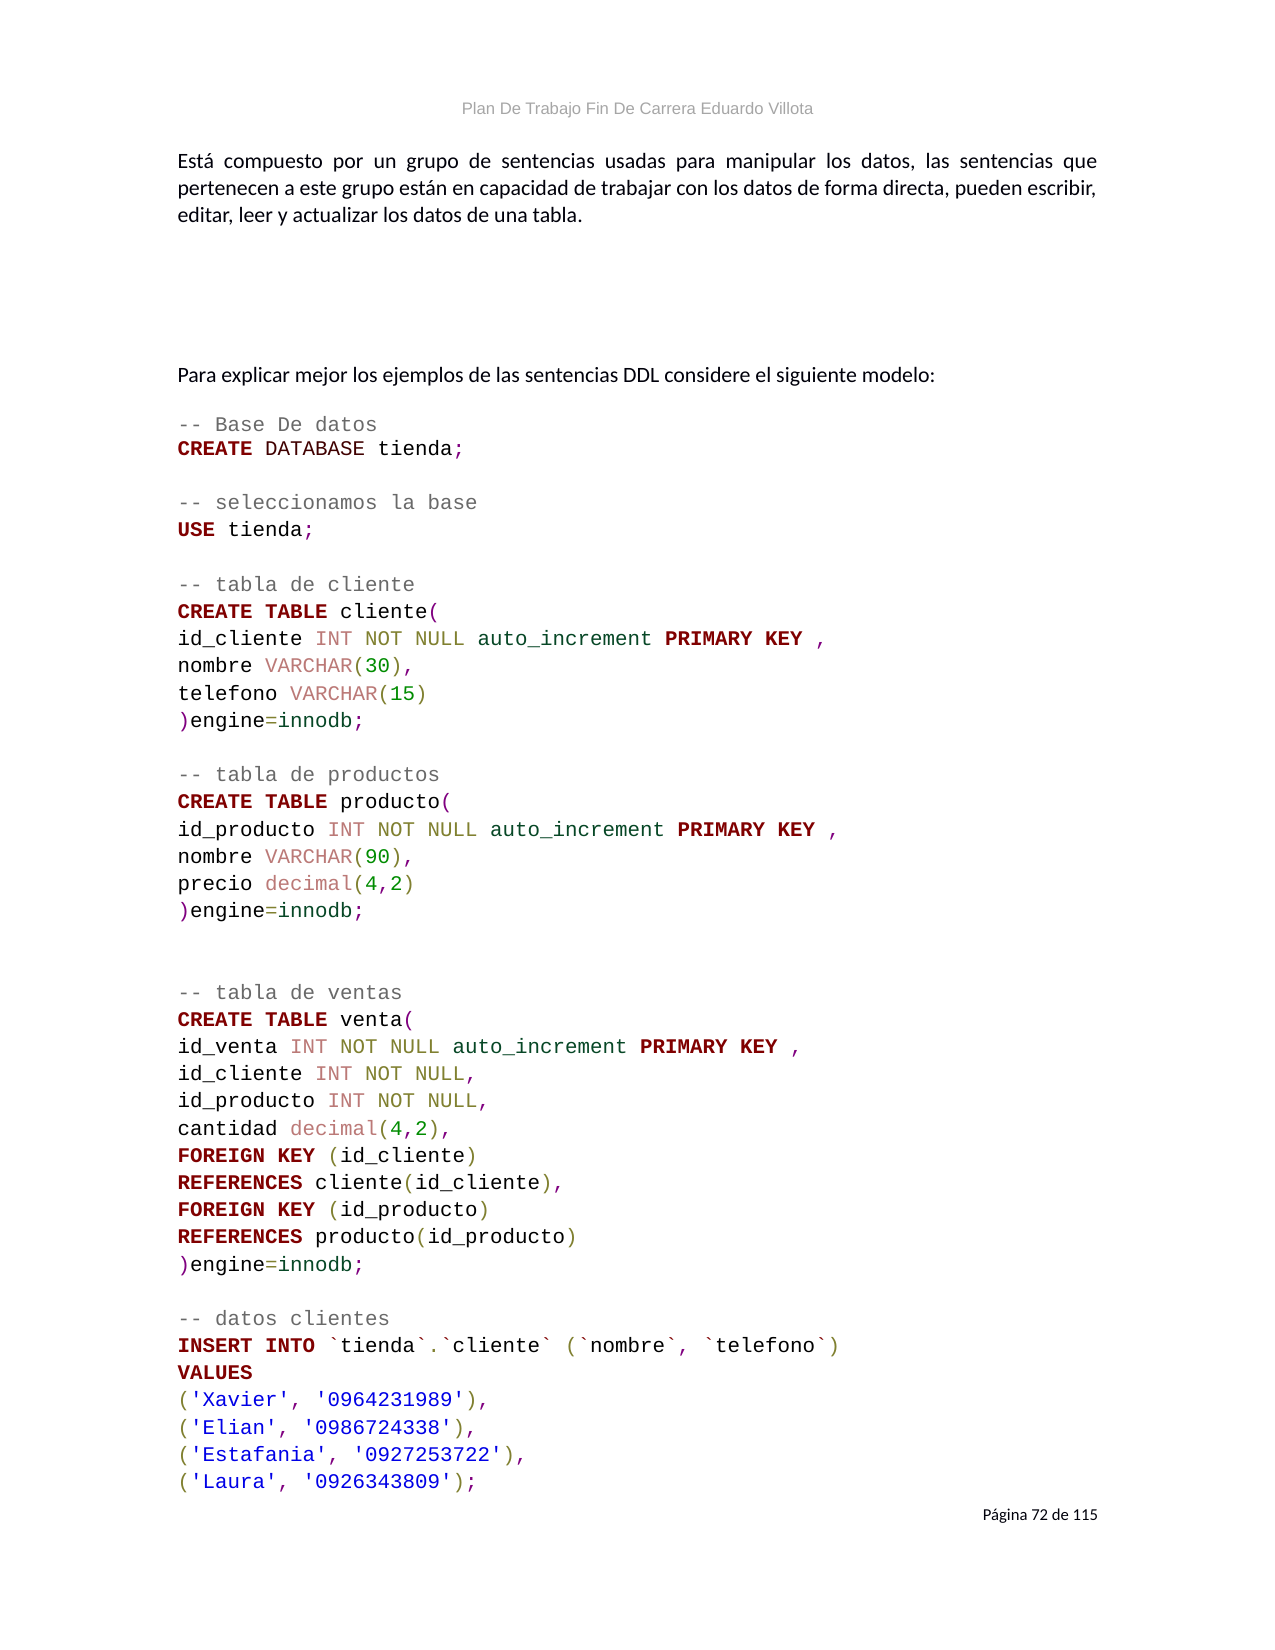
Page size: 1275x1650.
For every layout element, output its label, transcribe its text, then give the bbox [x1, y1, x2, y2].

text cantidad decimal(4,2), [177, 1118, 1098, 1141]
text Para explicar mejor los ejemplos de las sentencias DDL considere el siguiente modelo: [177, 361, 1098, 388]
text )engine=innodb; [177, 900, 1098, 924]
text ('Xavier', '0964231989'), [177, 1389, 1098, 1413]
text -- tabla de cliente [177, 574, 1098, 597]
text REFERENCES producto(id_producto) [177, 1226, 1098, 1250]
text CREATE DATABASE tienda; [177, 438, 1098, 462]
text USE tienda; [177, 519, 1098, 543]
text CREATE TABLE cliente( [177, 601, 1098, 625]
text telefono VARCHAR(15) [177, 683, 1098, 706]
text nombre VARCHAR(30), [177, 655, 1098, 679]
text Está compuesto por un grupo de sentencias usadas para manipular los datos, las sentencias que pertenecen a este grupo están en capacidad de trabajar con los datos de forma directa, pueden escribir, editar, leer y actualizar los datos de una tabla. [177, 148, 1098, 228]
text )engine=innodb; [177, 710, 1098, 733]
text CREATE TABLE venta( [177, 1009, 1098, 1032]
text ('Estafania', '0927253722'), [177, 1444, 1098, 1467]
text id_producto INT NOT NULL, [177, 1090, 1098, 1114]
text id_venta INT NOT NULL auto_increment PRIMARY KEY , [177, 1036, 1098, 1060]
text CREATE TABLE producto( [177, 791, 1098, 815]
text ('Elian', '0986724338'), [177, 1417, 1098, 1440]
text -- tabla de ventas [177, 982, 1098, 1005]
text FOREIGN KEY (id_cliente) [177, 1145, 1098, 1168]
text -- seleccionamos la base [177, 492, 1098, 516]
text -- tabla de productos [177, 764, 1098, 788]
text ('Laura', '0926343809'); [177, 1471, 1098, 1495]
text precio decimal(4,2) [177, 873, 1098, 897]
text -- Base De datos [177, 414, 1098, 438]
text -- datos clientes [177, 1308, 1098, 1332]
text id_producto INT NOT NULL auto_increment PRIMARY KEY , [177, 818, 1098, 842]
text VALUES [177, 1362, 1098, 1386]
text INSERT INTO `tienda`.`cliente` (`nombre`, `telefono`) [177, 1335, 1098, 1359]
text nombre VARCHAR(90), [177, 846, 1098, 869]
text id_cliente INT NOT NULL, [177, 1063, 1098, 1087]
text id_cliente INT NOT NULL auto_increment PRIMARY KEY , [177, 628, 1098, 652]
text )engine=innodb; [177, 1253, 1098, 1277]
text REFERENCES cliente(id_cliente), [177, 1172, 1098, 1196]
text FOREIGN KEY (id_producto) [177, 1199, 1098, 1223]
